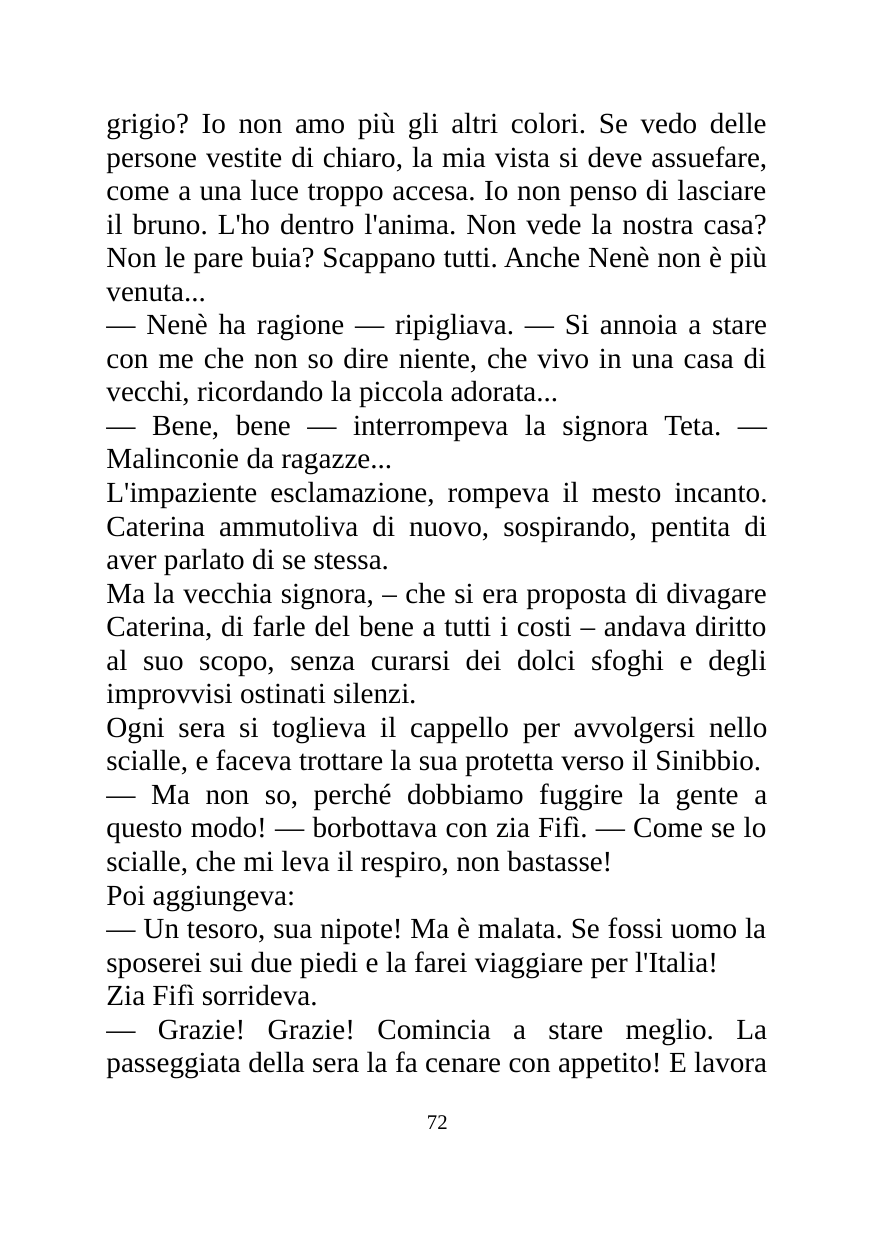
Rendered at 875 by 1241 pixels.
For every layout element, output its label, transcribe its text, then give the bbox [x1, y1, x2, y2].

text — Un tesoro, sua nipote! Ma è malata. Se fossi uomo la sposerei sui due piedi e la farei viaggiare per l'Italia! [106, 911, 768, 978]
text Zia Fifì sorrideva. [106, 978, 768, 1012]
text — Nenè ha ragione — ripigliava. — Si annoia a stare con me che non so dire niente, che vivo in una casa di vecchi, ricordando la piccola adorata... [106, 307, 768, 408]
text Ogni sera si toglieva il cappello per avvolgersi nello scialle, e faceva trottare la sua protetta verso il Sinibbio. [106, 710, 768, 777]
text — Ma non so, perché dobbiamo fuggire la gente a questo modo! — borbottava con zia Fifì. — Come se lo scialle, che mi leva il respiro, non bastasse! [106, 777, 768, 878]
text — Bene, bene — interrompeva la signora Teta. — Malinconie da ragazze... [106, 408, 768, 475]
text Ma la vecchia signora, – che si era proposta di divagare Caterina, di farle del bene a tutti i costi – andava diritto al suo scopo, senza curarsi dei dolci sfoghi e degli improvvisi ostinati silenzi. [106, 576, 768, 710]
text Poi aggiungeva: [106, 878, 768, 911]
text — Grazie! Grazie! Comincia a stare meglio. La passeggiata della sera la fa cenare con appetito! E lavora [106, 1012, 768, 1079]
text L'impaziente esclamazione, rompeva il mesto incanto. Caterina ammutoliva di nuovo, sospirando, pentita di aver parlato di se stessa. [106, 475, 768, 576]
text grigio? Io non amo più gli altri colori. Se vedo delle persone vestite di chiaro, la mia vista si deve assuefare, come a una luce troppo accesa. Io non penso di lasciare il bruno. L'ho dentro l'anima. Non vede la nostra casa? Non le pare buia? Scappano tutti. Anche Nenè non è più venuta... [106, 106, 768, 307]
